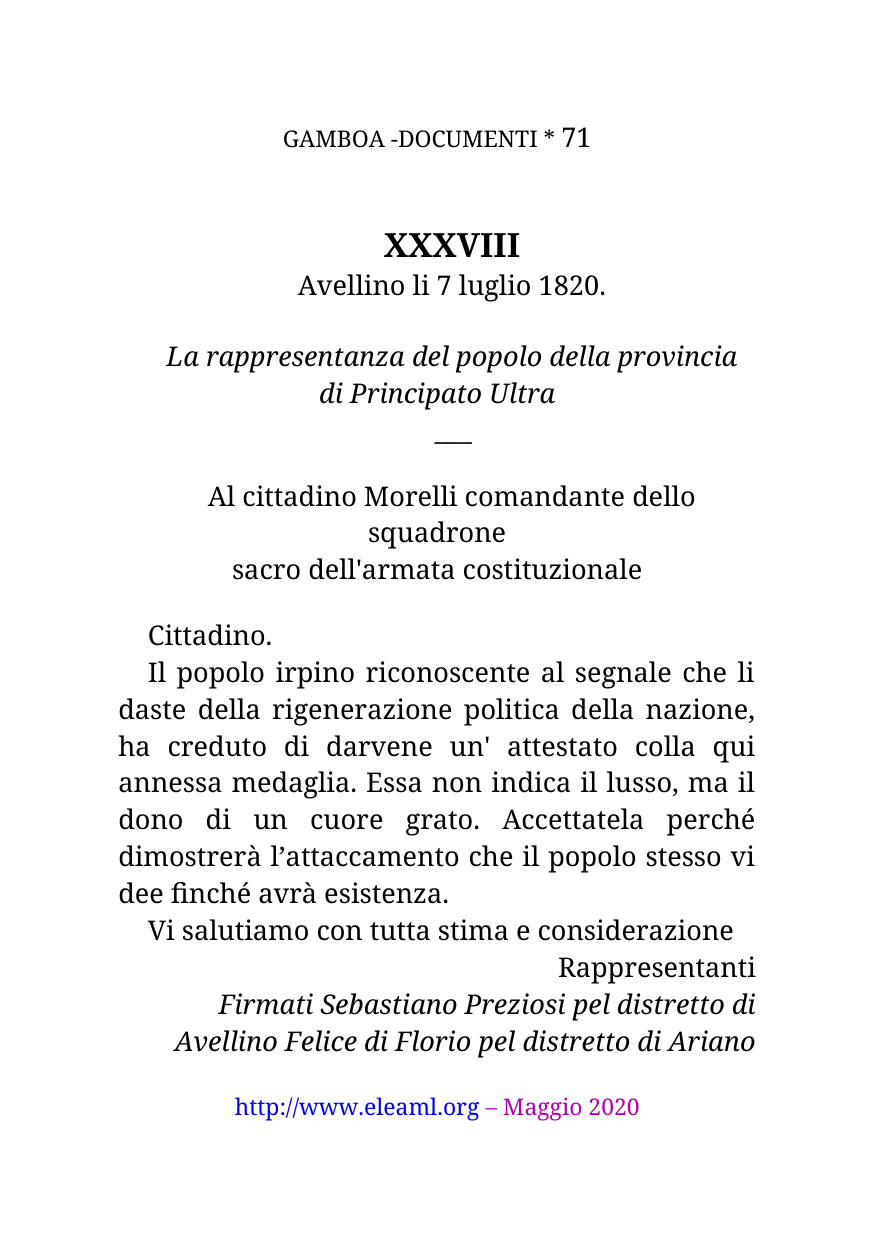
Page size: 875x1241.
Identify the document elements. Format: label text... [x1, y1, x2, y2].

text Rappresentanti [118, 948, 756, 985]
text Avellino li 7 luglio 1820. [118, 267, 756, 304]
text Il popolo irpino riconoscente al segnale che li daste della rigenerazione politica della nazione, ha creduto di darvene un' attestato colla qui annessa medaglia. Essa non indica il lusso, ma il dono di un cuore grato. Accettatela perché dimostrerà l’attaccamento che il popolo stesso vi dee finché avrà esistenza. [118, 653, 756, 911]
text ___ [118, 411, 756, 448]
text Cittadino. [118, 616, 756, 653]
text Vi salutiamo con tutta stima e considerazione [118, 911, 756, 948]
text Al cittadino Morelli comandante dello squadrone sacro dell'armata costituzionale [118, 477, 756, 588]
text XXXVIII [118, 221, 756, 267]
text La rappresentanza del popolo della provincia di Principato Ultra [118, 338, 756, 411]
text Firmati Sebastiano Preziosi pel distretto di Avellino Felice di Florio pel distretto di Ariano [118, 985, 756, 1059]
